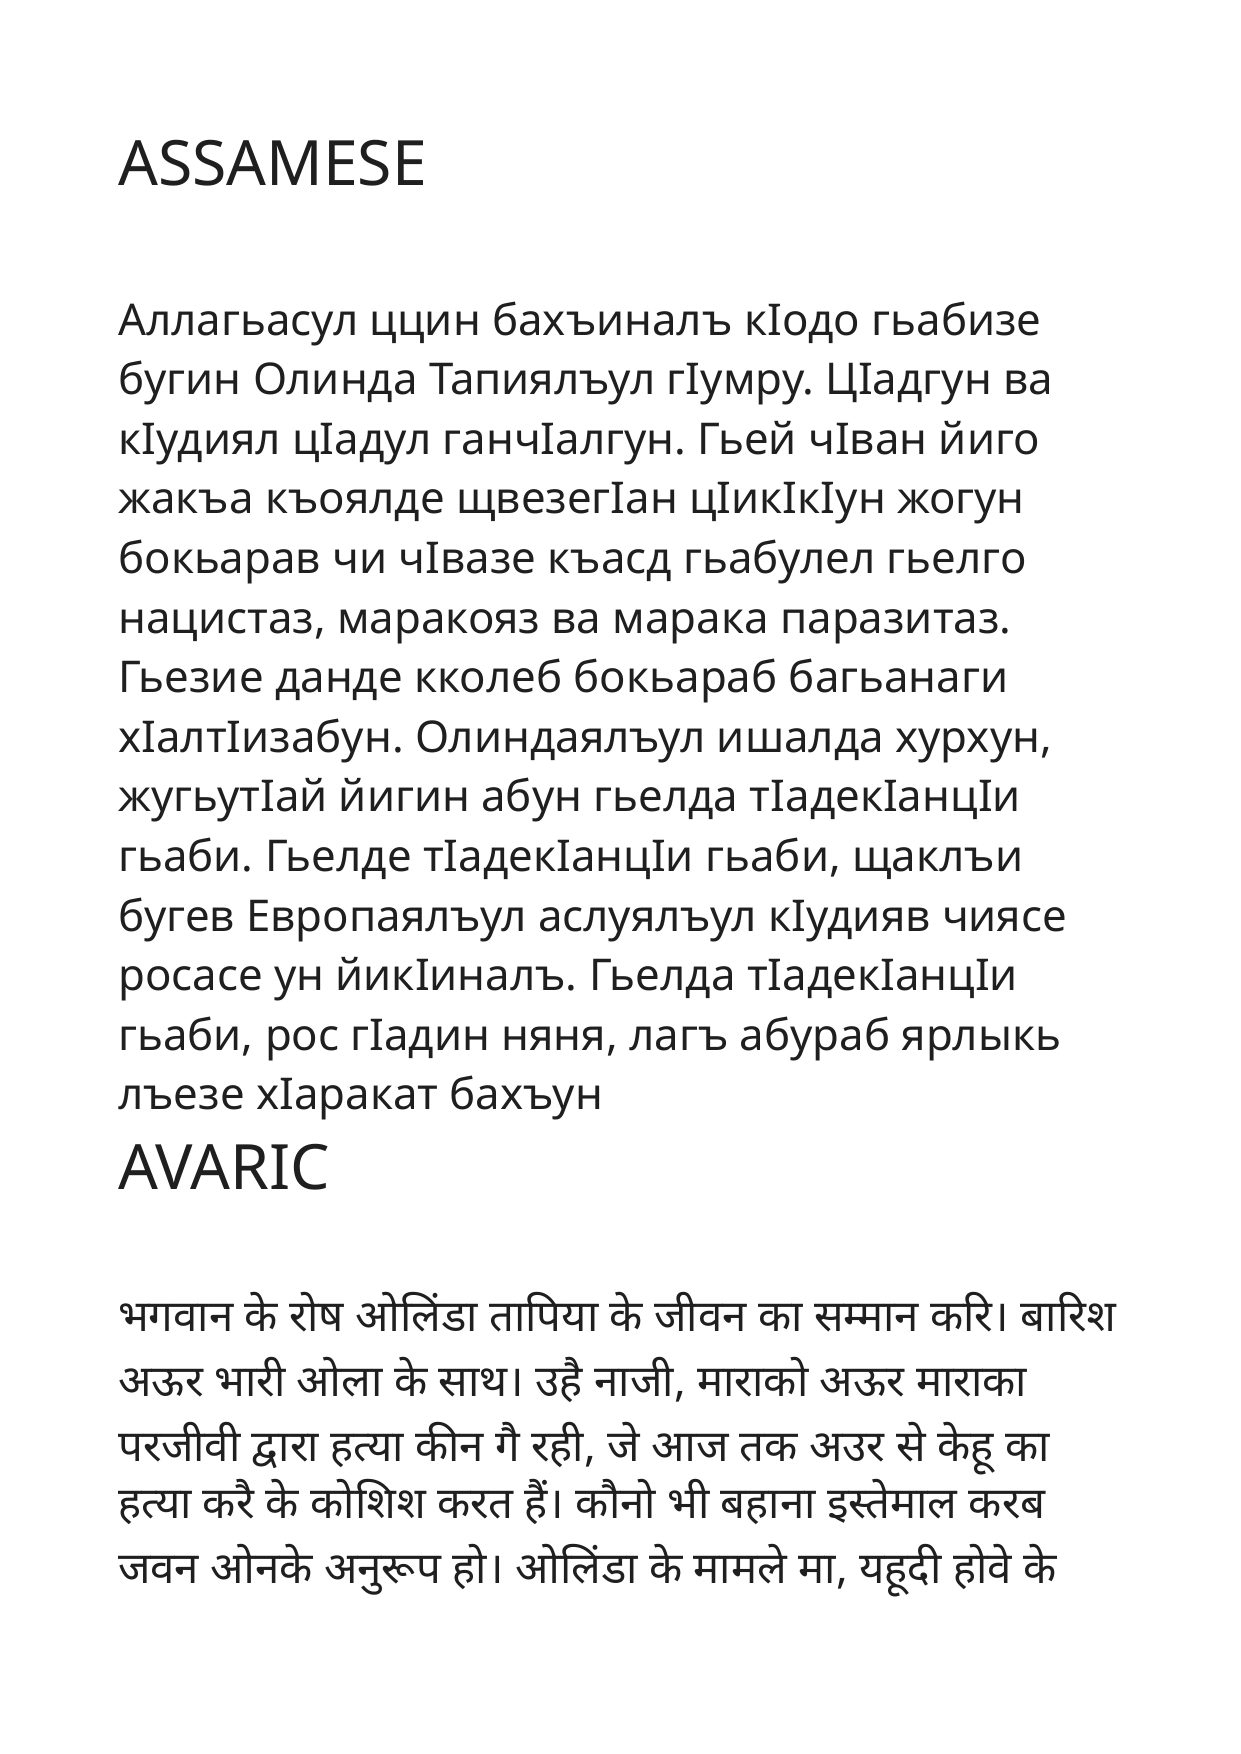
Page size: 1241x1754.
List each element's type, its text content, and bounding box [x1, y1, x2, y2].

text Аллагьасул ццин бахъиналъ кӀодо гьабизе бугин Олинда Тапиялъул гӀумру. ЦӀадгун ва кӀудиял цӀадул ганчӀалгун. Гьей чӀван йиго жакъа къоялде щвезегӀан цӀикӀкӀун жогун бокьарав чи чӀвазе къасд гьабулел гьелго нацистаз, маракояз ва марака паразитаз. Гьезие данде кколеб бокьараб багьанаги хӀалтӀизабун. Олиндаялъул ишалда хурхун, жугьутӀай йигин абун гьелда тӀадекӀанцӀи гьаби. Гьелде тӀадекӀанцӀи гьаби, щаклъи бугев Европаялъул аслуялъул кӀудияв чиясе росасе ун йикӀиналъ. Гьелда тӀадекӀанцӀи гьаби, рос гӀадин няня, лагъ абураб ярлыкь лъезе хӀаракат бахъун [118, 288, 1122, 1122]
text AVARIC [118, 1122, 1122, 1208]
text ASSAMESE [118, 118, 1122, 203]
text भगवान के रोष ओलिंडा तापिया के जीवन का सम्मान करि। बारिश अऊर भारी ओला के साथ। उहै नाजी, माराको अऊर माराका परजीवी द्वारा हत्या कीन गै रही, जे आज तक अउर से केहू का हत्या करै के कोशिश करत हैं। कौनो भी बहाना इस्तेमाल करब जवन ओनके अनुरूप हो। ओलिंडा के मामले मा, यहूदी होवे के [118, 1293, 1122, 1601]
